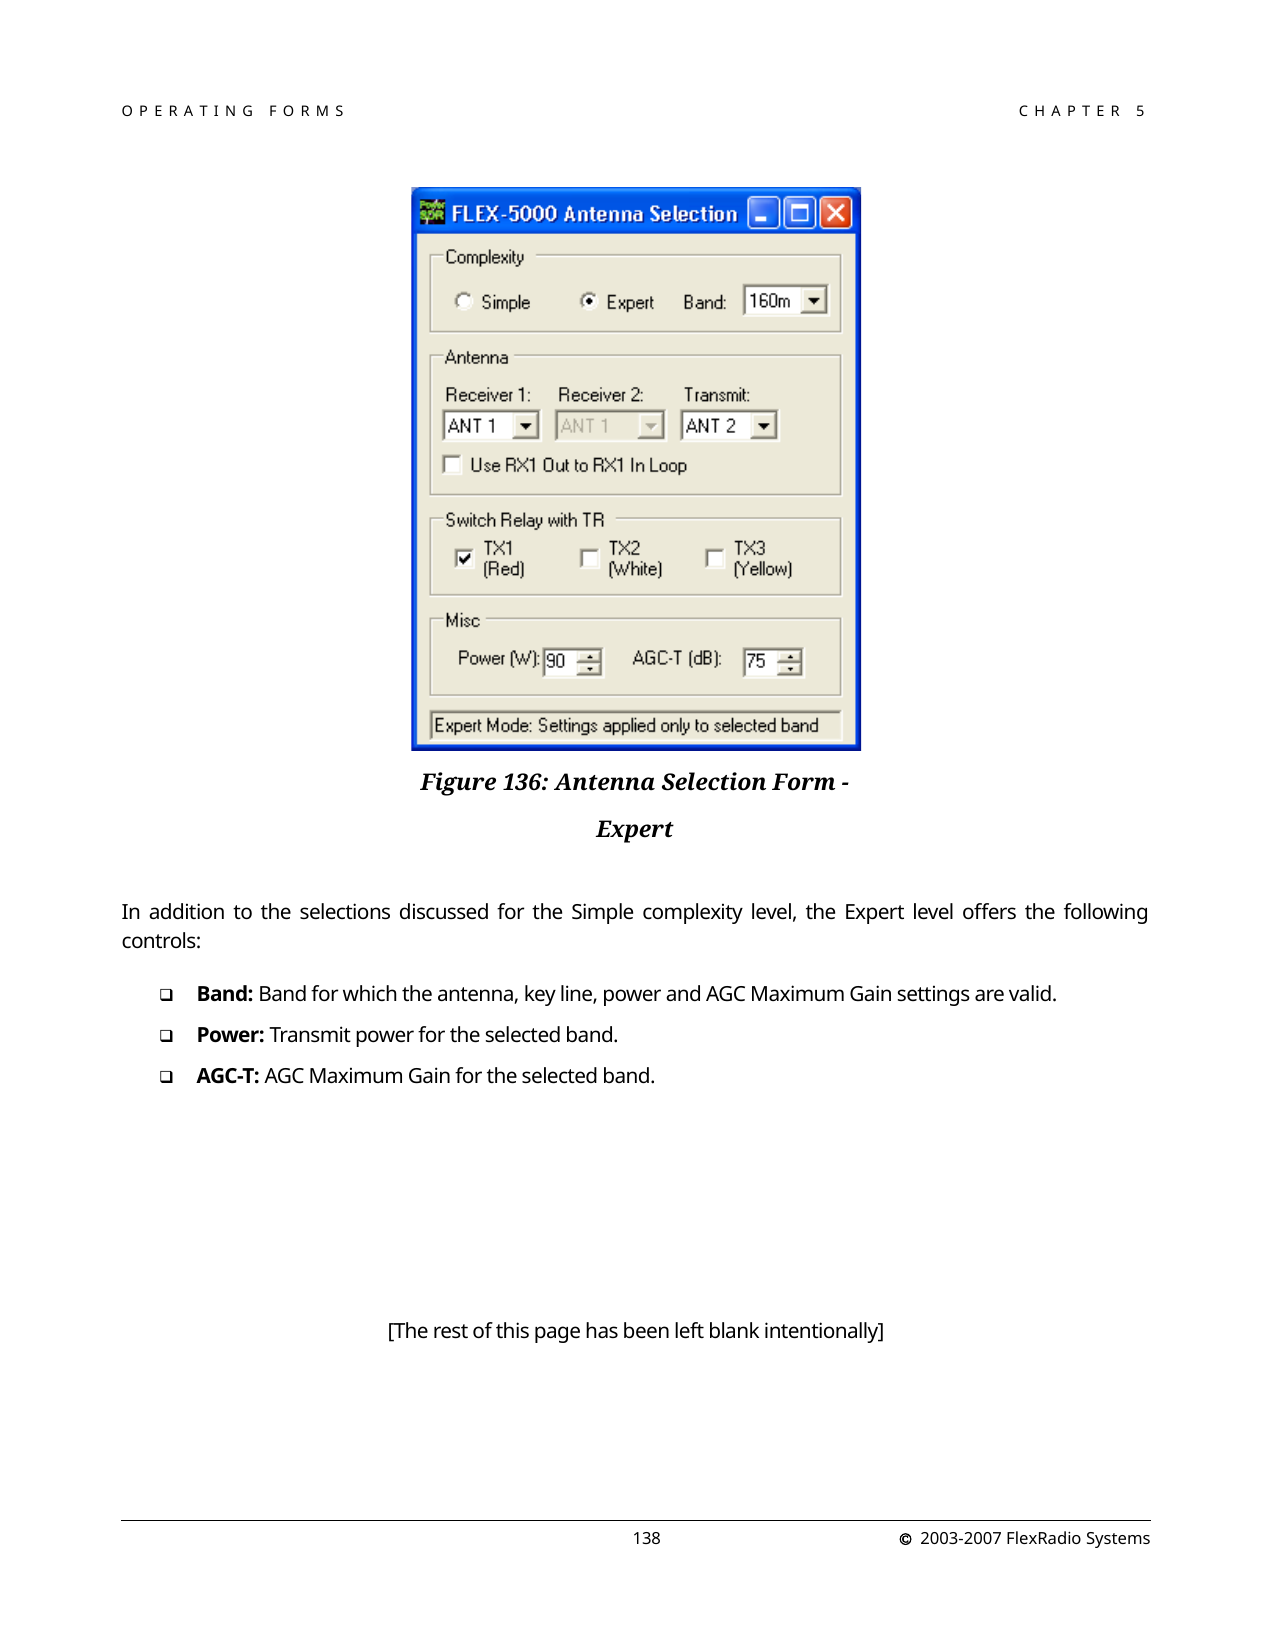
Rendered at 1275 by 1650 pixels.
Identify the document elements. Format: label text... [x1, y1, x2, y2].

text [The rest of this page has been left blank intentionally] [121, 1316, 1151, 1344]
list AGC-T: AGC Maximum Gain for the selected band. [159, 1061, 1151, 1089]
text In addition to the selections discussed for the Simple complexity level, the Expert level offers the following controls: [121, 897, 1151, 954]
picture [411, 187, 862, 751]
text Figure 136: Antenna Selection Form - Expert [411, 751, 861, 844]
list Band: Band for which the antenna, key line, power and AGC Maximum Gain settings are valid. [159, 979, 1151, 1008]
list Power: Transmit power for the selected band. [159, 1020, 1151, 1048]
